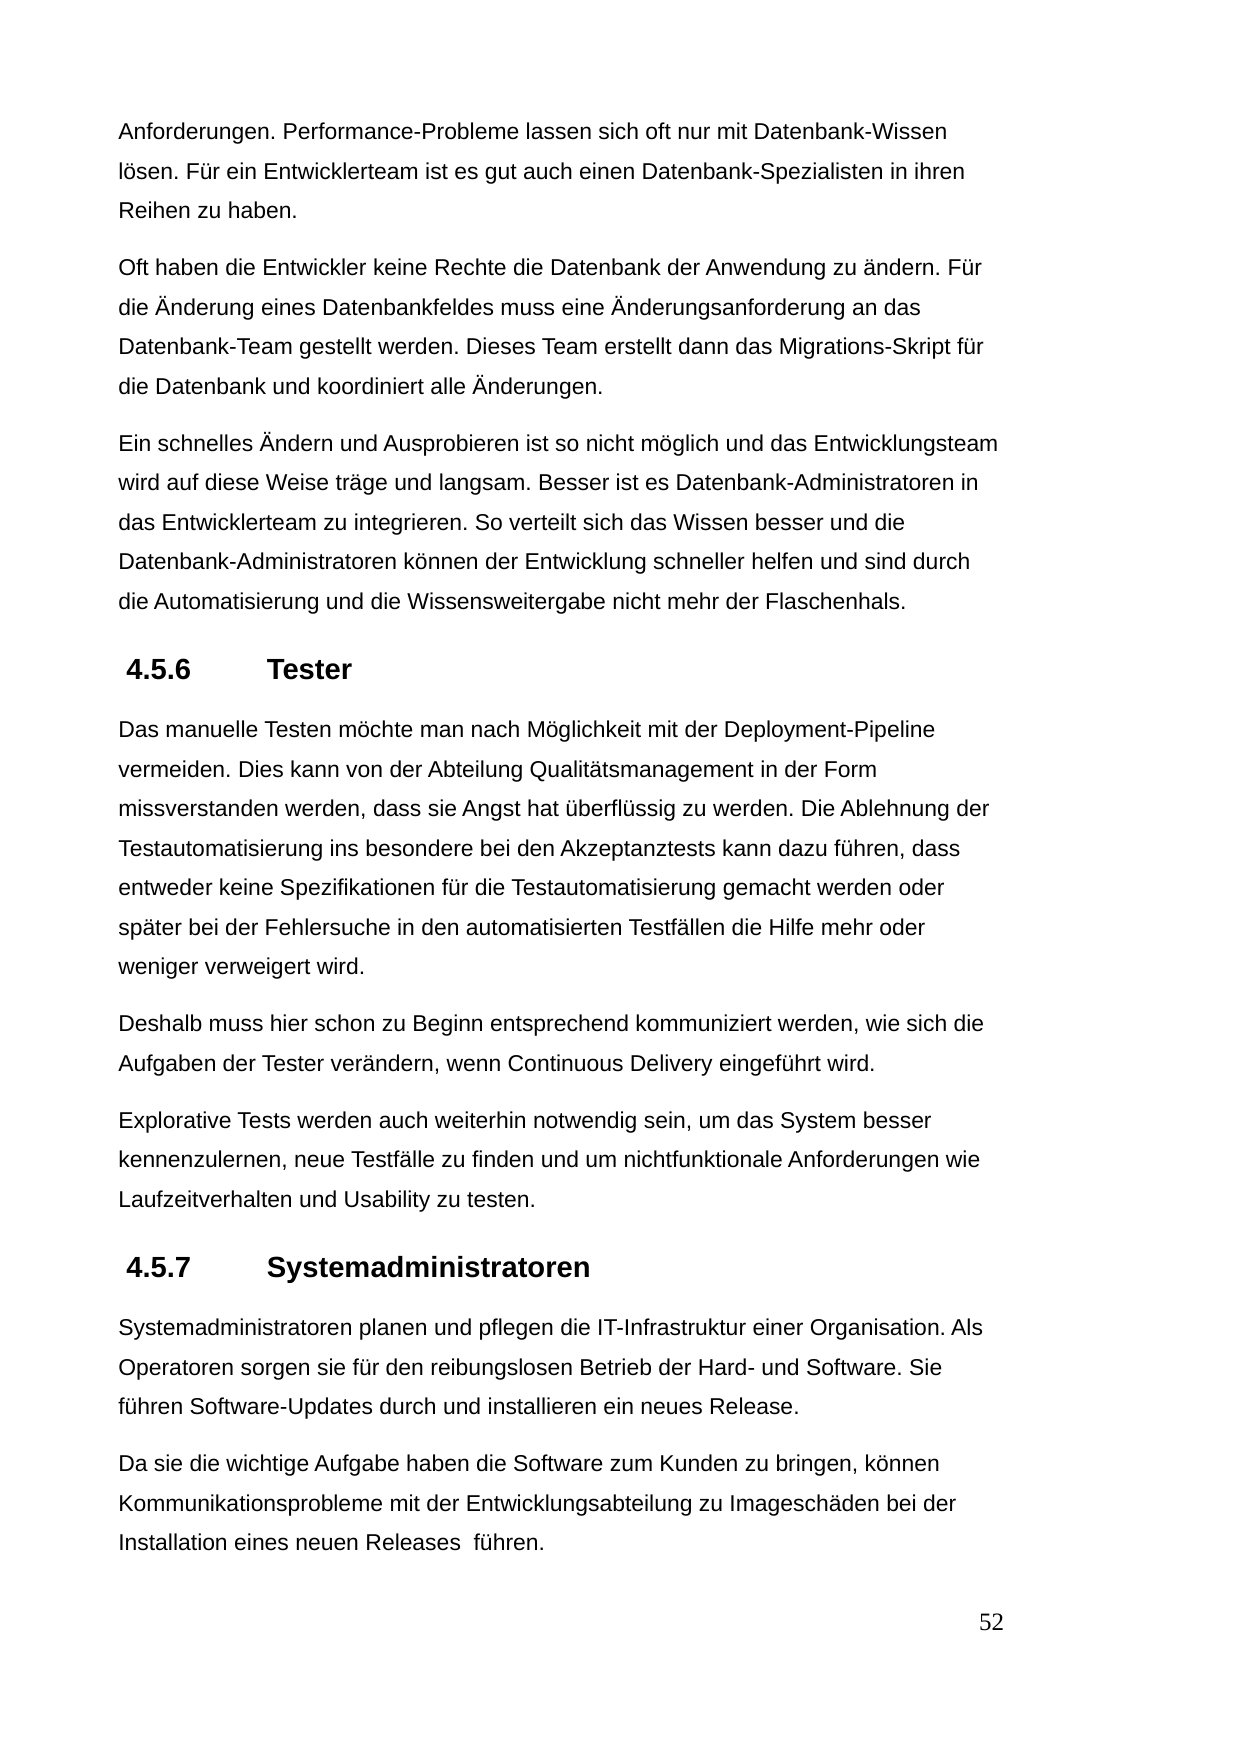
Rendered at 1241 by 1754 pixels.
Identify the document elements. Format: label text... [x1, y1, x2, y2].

text Systemadministratoren planen und pflegen die IT-Infrastruktur einer Organisation. Als Operatoren sorgen sie für den reibungslosen Betrieb der Hard- und Software. Sie führen Software-Updates durch und installieren ein neues Release. [118, 1314, 1004, 1419]
text Anforderungen. Performance-Probleme lassen sich oft nur mit Datenbank-Wissen lösen. Für ein Entwicklerteam ist es gut auch einen Datenbank-Spezialisten in ihren Reihen zu haben. [118, 118, 1004, 223]
text Ein schnelles Ändern und Ausprobieren ist so nicht möglich und das Entwicklungsteam wird auf diese Weise träge und langsam. Besser ist es Datenbank-Administratoren in das Entwicklerteam zu integrieren. So verteilt sich das Wissen besser und die Datenbank-Administratoren können der Entwicklung schneller helfen und sind durch die Automatisierung und die Wissensweitergabe nicht mehr der Flaschenhals. [118, 430, 1004, 614]
subtitle Systemadministratoren [118, 1250, 1004, 1284]
text Deshalb muss hier schon zu Beginn entsprechend kommuniziert werden, wie sich die Aufgaben der Tester verändern, wenn Continuous Delivery eingeführt wird. [118, 1010, 1004, 1076]
text Explorative Tests werden auch weiterhin notwendig sein, um das System besser kennenzulernen, neue Testfälle zu finden und um nichtfunktionale Anforderungen wie Laufzeitverhalten und Usability zu testen. [118, 1107, 1004, 1212]
text Da sie die wichtige Aufgabe haben die Software zum Kunden zu bringen, können Kommunikationsprobleme mit der Entwicklungsabteilung zu Imageschäden bei der Installation eines neuen Releases führen. [118, 1450, 1004, 1555]
text Das manuelle Testen möchte man nach Möglichkeit mit der Deployment-Pipeline vermeiden. Dies kann von der Abteilung Qualitätsmanagement in der Form missverstanden werden, dass sie Angst hat überflüssig zu werden. Die Ablehnung der Testautomatisierung ins besondere bei den Akzeptanztests kann dazu führen, dass entweder keine Spezifikationen für die Testautomatisierung gemacht werden oder später bei der Fehlersuche in den automatisierten Testfällen die Hilfe mehr oder weniger verweigert wird. [118, 716, 1004, 979]
text Oft haben die Entwickler keine Rechte die Datenbank der Anwendung zu ändern. Für die Änderung eines Datenbankfeldes muss eine Änderungsanforderung an das Datenbank-Team gestellt werden. Dieses Team erstellt dann das Migrations-Skript für die Datenbank und koordiniert alle Änderungen. [118, 254, 1004, 399]
subtitle Tester [118, 652, 1004, 686]
